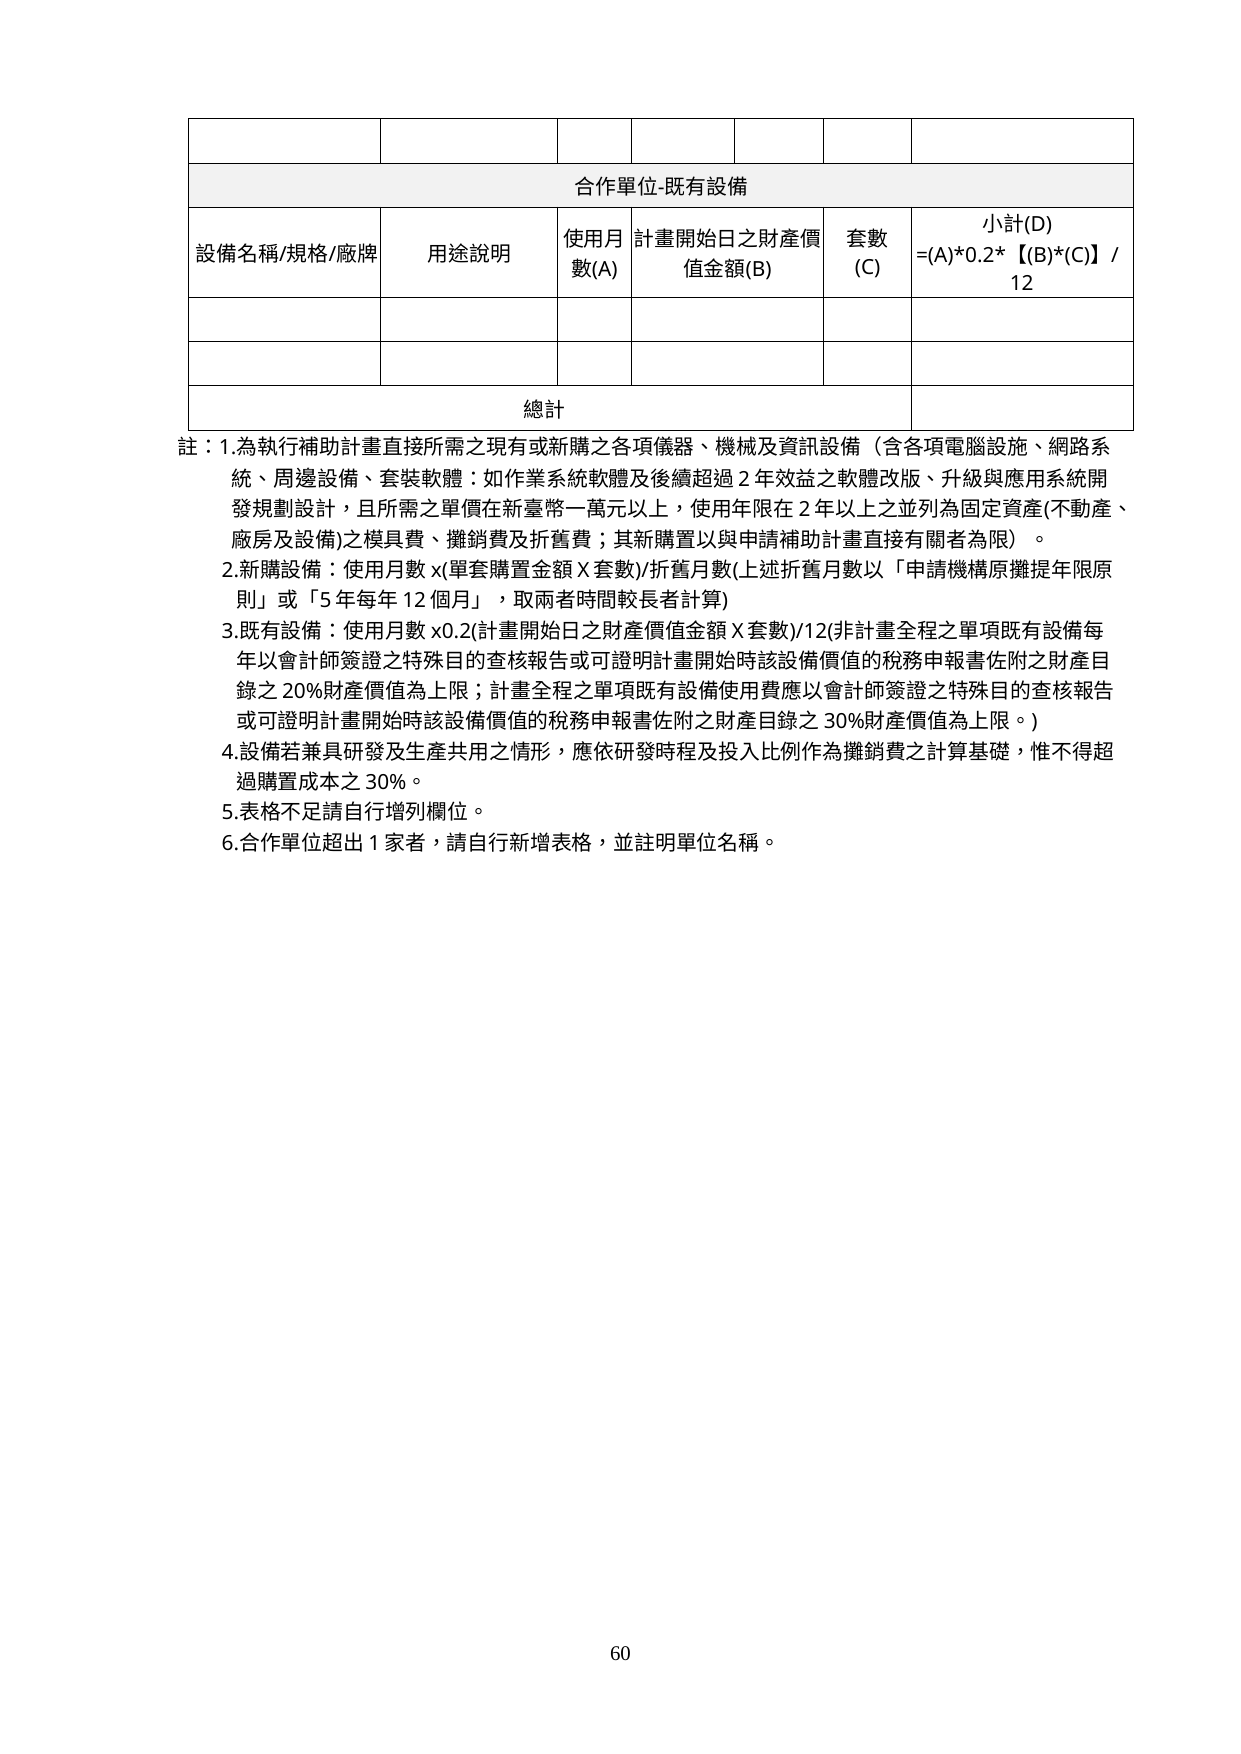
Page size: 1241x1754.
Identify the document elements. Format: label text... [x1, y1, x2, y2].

table_cell [824, 119, 911, 162]
table_cell 套數(C) [824, 208, 911, 297]
table_cell 使用月數(A) [558, 208, 631, 297]
table_cell 小計(D) =(A)*0.2*【(B)*(C)】/12 [912, 208, 1133, 297]
table_cell [558, 298, 631, 341]
table_cell [912, 119, 1133, 162]
table_cell [824, 342, 911, 385]
table_cell [381, 298, 557, 341]
text 6.合作單位超出1家者，請自行新增表格，並註明單位名稱。 [221, 826, 1122, 856]
table_cell [558, 119, 631, 162]
table_cell [558, 342, 631, 385]
table_cell [189, 119, 380, 162]
text 3.既有設備：使用月數x0.2(計畫開始日之財產價值金額X套數)/12(非計畫全程之單項既有設備每年以會計師簽證之特殊目的查核報告或可證明計畫開始時該設備價值的稅務申報書佐附之財產目錄之20%財產價值為上限；計畫全程之單項既有設備使用費應以會計師簽證之特殊目的查核報告或可證明計畫開始時該設備價值的稅務申報書佐附之財產目錄之30%財產價值為上限。) [221, 614, 1122, 735]
table_cell 總計 [189, 386, 911, 429]
table_cell [381, 119, 557, 162]
table_cell [912, 342, 1133, 385]
text 5.表格不足請自行增列欄位。 [221, 796, 1122, 826]
table_cell [735, 119, 823, 162]
table_cell [189, 298, 380, 341]
table_cell 合作單位-既有設備 [189, 164, 1133, 207]
text 4.設備若兼具研發及生產共用之情形，應依研發時程及投入比例作為攤銷費之計算基礎，惟不得超過購置成本之30%。 [221, 735, 1122, 796]
table_cell [632, 342, 823, 385]
table_cell 用途說明 [381, 208, 557, 297]
text 註：1.為執行補助計畫直接所需之現有或新購之各項儀器、機械及資訊設備（含各項電腦設施、網路系統、周邊設備、套裝軟體：如作業系統軟體及後續超過2年效益之軟體改版、升級與應用系統開發規劃設計，且所需之單價在新臺幣一萬元以上，使用年限在2年以上之並列為固定資產(不動產、廠房及設備)之模具費、攤銷費及折舊費；其新購置以與申請補助計畫直接有關者為限）。 [177, 431, 1122, 553]
table_cell [381, 342, 557, 385]
table_cell 計畫開始日之財產價值金額(B) [632, 208, 823, 297]
table_cell 設備名稱/規格/廠牌 [189, 208, 380, 297]
table_cell [632, 298, 823, 341]
table_cell [912, 298, 1133, 341]
table_cell [912, 386, 1133, 429]
table_cell [824, 298, 911, 341]
table_cell [189, 342, 380, 385]
text 2.新購設備：使用月數x(單套購置金額X套數)/折舊月數(上述折舊月數以「申請機構原攤提年限原則」或「5年每年12個月」，取兩者時間較長者計算) [221, 553, 1122, 614]
table_cell [632, 119, 734, 162]
